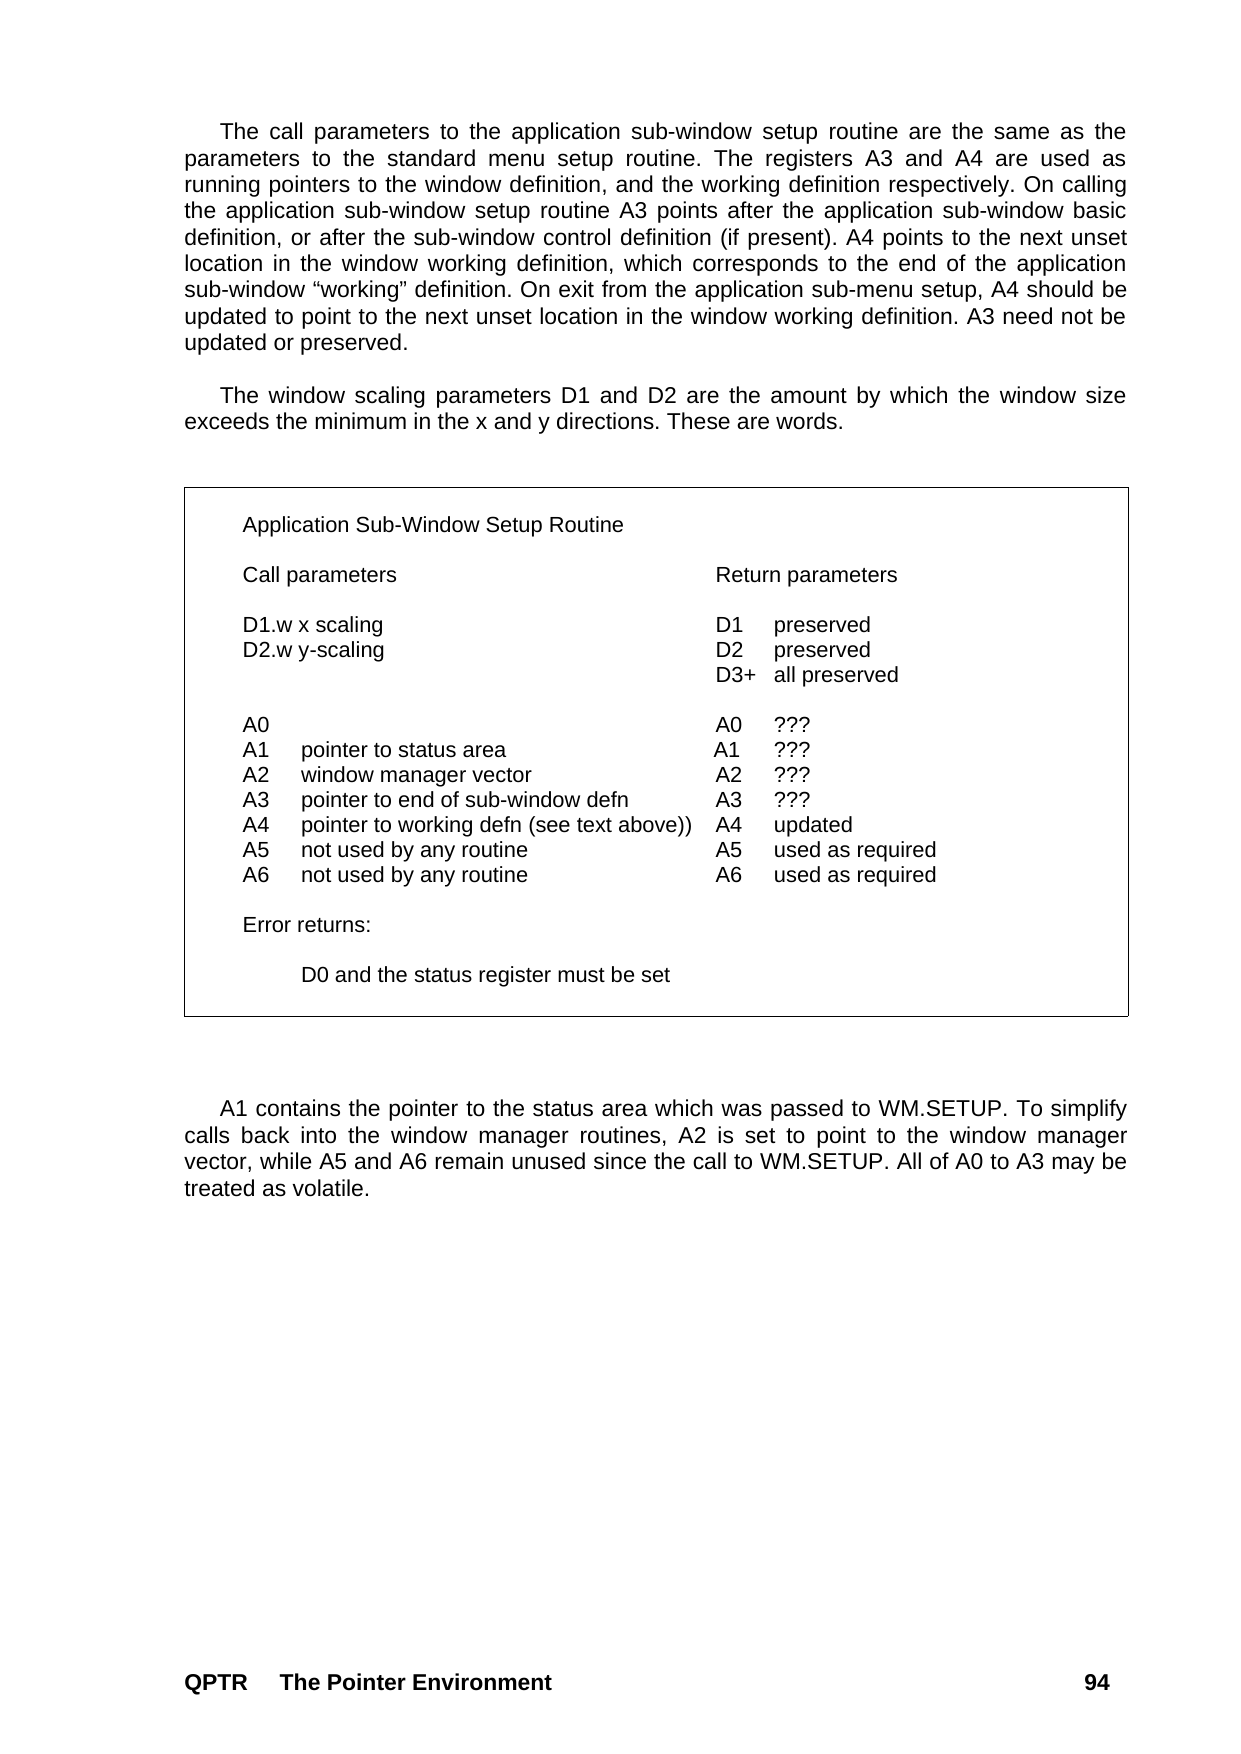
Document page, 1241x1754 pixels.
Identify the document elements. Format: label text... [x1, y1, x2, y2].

table_cell not used by any routine [286, 863, 692, 887]
table_cell [185, 538, 215, 562]
table_cell [765, 938, 1028, 962]
table_cell [1028, 888, 1128, 912]
table_cell [693, 888, 765, 912]
table_cell [1028, 763, 1128, 787]
table_cell updated [765, 813, 1028, 837]
table_cell [765, 588, 1028, 612]
table_cell A6 [215, 863, 286, 887]
table_cell D3+ [693, 663, 765, 687]
table_header [215, 488, 286, 512]
table_cell [185, 588, 215, 612]
text A1 contains the pointer to the status area which was passed to WM.SETUP. To simplify calls back into the window manager routines, A2 is set to point to the window manager vector, while A5 and A6 remain unused since the call to WM.SETUP. All of A0 to A3 may be treated as volatile. [184, 1095, 1128, 1201]
table_cell [185, 688, 215, 712]
table_cell [215, 938, 286, 962]
table_cell [185, 563, 215, 587]
table_cell preserved [765, 638, 1028, 662]
table_cell [1028, 538, 1128, 562]
table_cell Application Sub-Window Setup Routine [215, 513, 692, 537]
table_cell [765, 538, 1028, 562]
text The call parameters to the application sub-window setup routine are the same as the parameters to the standard menu setup routine. The registers A3 and A4 are used as running pointers to the window definition, and the working definition respectively. On calling the application sub-window setup routine A3 points after the application sub-window basic definition, or after the sub-window control definition (if present). A4 points to the next unset location in the window working definition, which corresponds to the end of the application sub-window “working” definition. On exit from the application sub-menu setup, A4 should be updated to point to the next unset location in the window working definition. A3 need not be updated or preserved. [184, 118, 1128, 355]
table_cell [215, 963, 286, 987]
table_cell all preserved [765, 663, 1028, 687]
table_cell [693, 963, 765, 987]
table_cell used as required [765, 863, 1028, 887]
table_cell A5 [693, 838, 765, 862]
table_cell pointer to end of sub-window defn [286, 788, 692, 812]
table_cell [693, 513, 765, 537]
table_cell [286, 713, 692, 737]
table_cell [765, 888, 1028, 912]
table_cell [185, 763, 215, 787]
table_cell [1028, 713, 1128, 737]
table_cell [185, 713, 215, 737]
table_cell [1028, 963, 1128, 987]
table_cell [1028, 663, 1128, 687]
table_cell [286, 987, 692, 1016]
table_cell Call parameters [215, 563, 692, 587]
table_cell [1028, 838, 1128, 862]
table_cell [286, 888, 692, 912]
table_cell [215, 888, 286, 912]
table_cell A0 [693, 713, 765, 737]
table_cell A2 [215, 763, 286, 787]
table_cell A6 [693, 863, 765, 887]
table_cell A4 [215, 813, 286, 837]
table_cell [1028, 738, 1128, 762]
table_cell [215, 538, 286, 562]
table_cell [215, 588, 286, 612]
table_cell [215, 663, 286, 687]
table_cell ??? [765, 713, 1028, 737]
table_cell [1028, 513, 1128, 537]
table_header [185, 488, 215, 512]
table_cell [1028, 638, 1128, 662]
table_cell [693, 938, 765, 962]
table_cell D1.w x scaling [215, 613, 692, 637]
table_cell D2.w y-scaling [215, 638, 692, 662]
table_cell A1 [215, 738, 286, 762]
table_cell A2 [693, 763, 765, 787]
table_cell [185, 838, 215, 862]
table_header [693, 488, 765, 512]
table_cell preserved [765, 613, 1028, 637]
table_cell [185, 638, 215, 662]
table_cell [765, 688, 1028, 712]
table_cell [1028, 613, 1128, 637]
table_cell [765, 987, 1028, 1016]
table_cell [1028, 913, 1128, 937]
table_cell [286, 938, 692, 962]
table_cell [286, 538, 692, 562]
table_cell ??? [765, 738, 1028, 762]
table_cell [693, 688, 765, 712]
table_cell [1028, 588, 1128, 612]
table_cell [765, 513, 1028, 537]
table_cell [1028, 563, 1128, 587]
table_cell D2 [693, 638, 765, 662]
table_cell A3 [215, 788, 286, 812]
table_cell A1 [693, 738, 765, 762]
table_cell Error returns: [215, 913, 692, 937]
table_cell A3 [693, 788, 765, 812]
table_cell [286, 688, 692, 712]
table_cell [185, 513, 215, 537]
table_cell [765, 963, 1028, 987]
table_cell [185, 613, 215, 637]
table_cell pointer to working defn (see text above)) [286, 813, 692, 837]
table_cell D1 [693, 613, 765, 637]
table_cell [185, 913, 215, 937]
table_cell [185, 938, 215, 962]
table_cell [693, 588, 765, 612]
table_cell used as required [765, 838, 1028, 862]
table_cell [286, 663, 692, 687]
table_cell [1028, 688, 1128, 712]
table_cell A4 [693, 813, 765, 837]
table_cell [185, 813, 215, 837]
table_cell [185, 963, 215, 987]
table_cell [185, 888, 215, 912]
table_cell [215, 688, 286, 712]
table_cell ??? [765, 763, 1028, 787]
table_cell not used by any routine [286, 838, 692, 862]
table_cell A5 [215, 838, 286, 862]
table_header [765, 488, 1028, 512]
table_cell window manager vector [286, 763, 692, 787]
table_cell [185, 738, 215, 762]
table_cell pointer to status area [286, 738, 692, 762]
table_cell [1028, 863, 1128, 887]
table_cell [1028, 813, 1128, 837]
table_cell [215, 987, 286, 1016]
table_cell [185, 863, 215, 887]
table_cell [693, 987, 765, 1016]
table_header [286, 488, 692, 512]
table_cell [1028, 788, 1128, 812]
text The window scaling parameters D1 and D2 are the amount by which the window size exceeds the minimum in the x and y directions. These are words. [184, 382, 1128, 434]
table_cell [693, 913, 765, 937]
table_header [1028, 488, 1128, 512]
table_cell [765, 913, 1028, 937]
table_cell D0 and the status register must be set [286, 963, 692, 987]
table_cell A0 [215, 713, 286, 737]
table_cell ??? [765, 788, 1028, 812]
table_cell [1028, 987, 1128, 1016]
table_cell [693, 538, 765, 562]
table_cell [286, 588, 692, 612]
table_cell [185, 663, 215, 687]
table_cell [185, 987, 215, 1016]
table_cell [185, 788, 215, 812]
table_cell Return parameters [693, 563, 1028, 587]
table_cell [1028, 938, 1128, 962]
